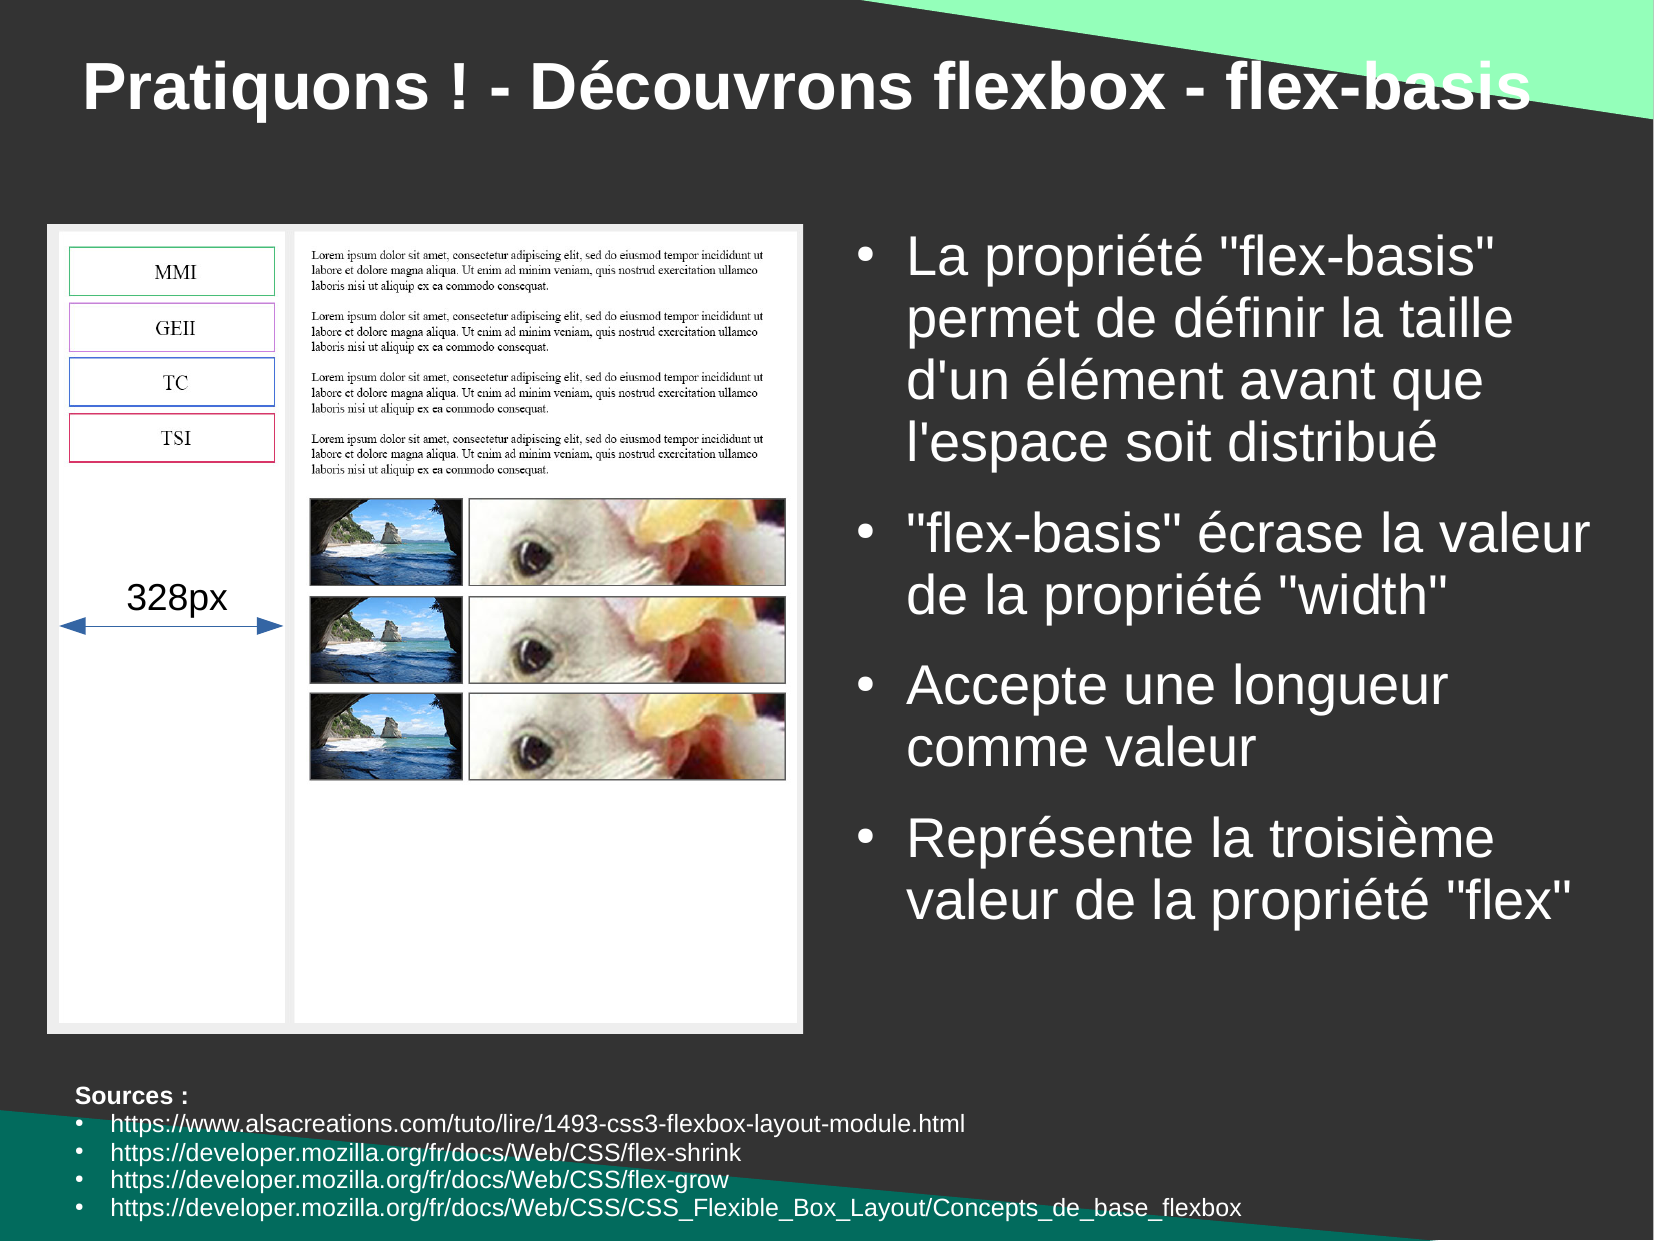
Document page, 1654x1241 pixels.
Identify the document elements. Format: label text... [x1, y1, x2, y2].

title Pratiquons ! - Découvrons flexbox - flex-basis [82, 49, 1630, 142]
text_box 328px [106, 569, 249, 626]
list La propriété "flex-basis" permet de définir la taille d'un élément avant que l'espace soit distribué "flex-basis" écrase la valeur de la propriété "width" Accepte une longueur comme valeur Représente la troisième valeur de la propriété "flex" [838, 224, 1619, 945]
text_box Sources : https://www.alsacreations.com/tuto/lire/1493-css3-flexbox-layout-module.html https://developer.mozilla.org/fr/docs/Web/CSS/flex-shrink https://developer.mozilla.org/fr/docs/Web/CSS/flex-grow https://developer.mozilla.org/fr/docs/Web/CSS/CSS_Flexible_Box_Layout/Concepts_de_base_flexbox [60, 1074, 1546, 1241]
text_box [860, 0, 1654, 120]
picture [47, 224, 804, 1034]
